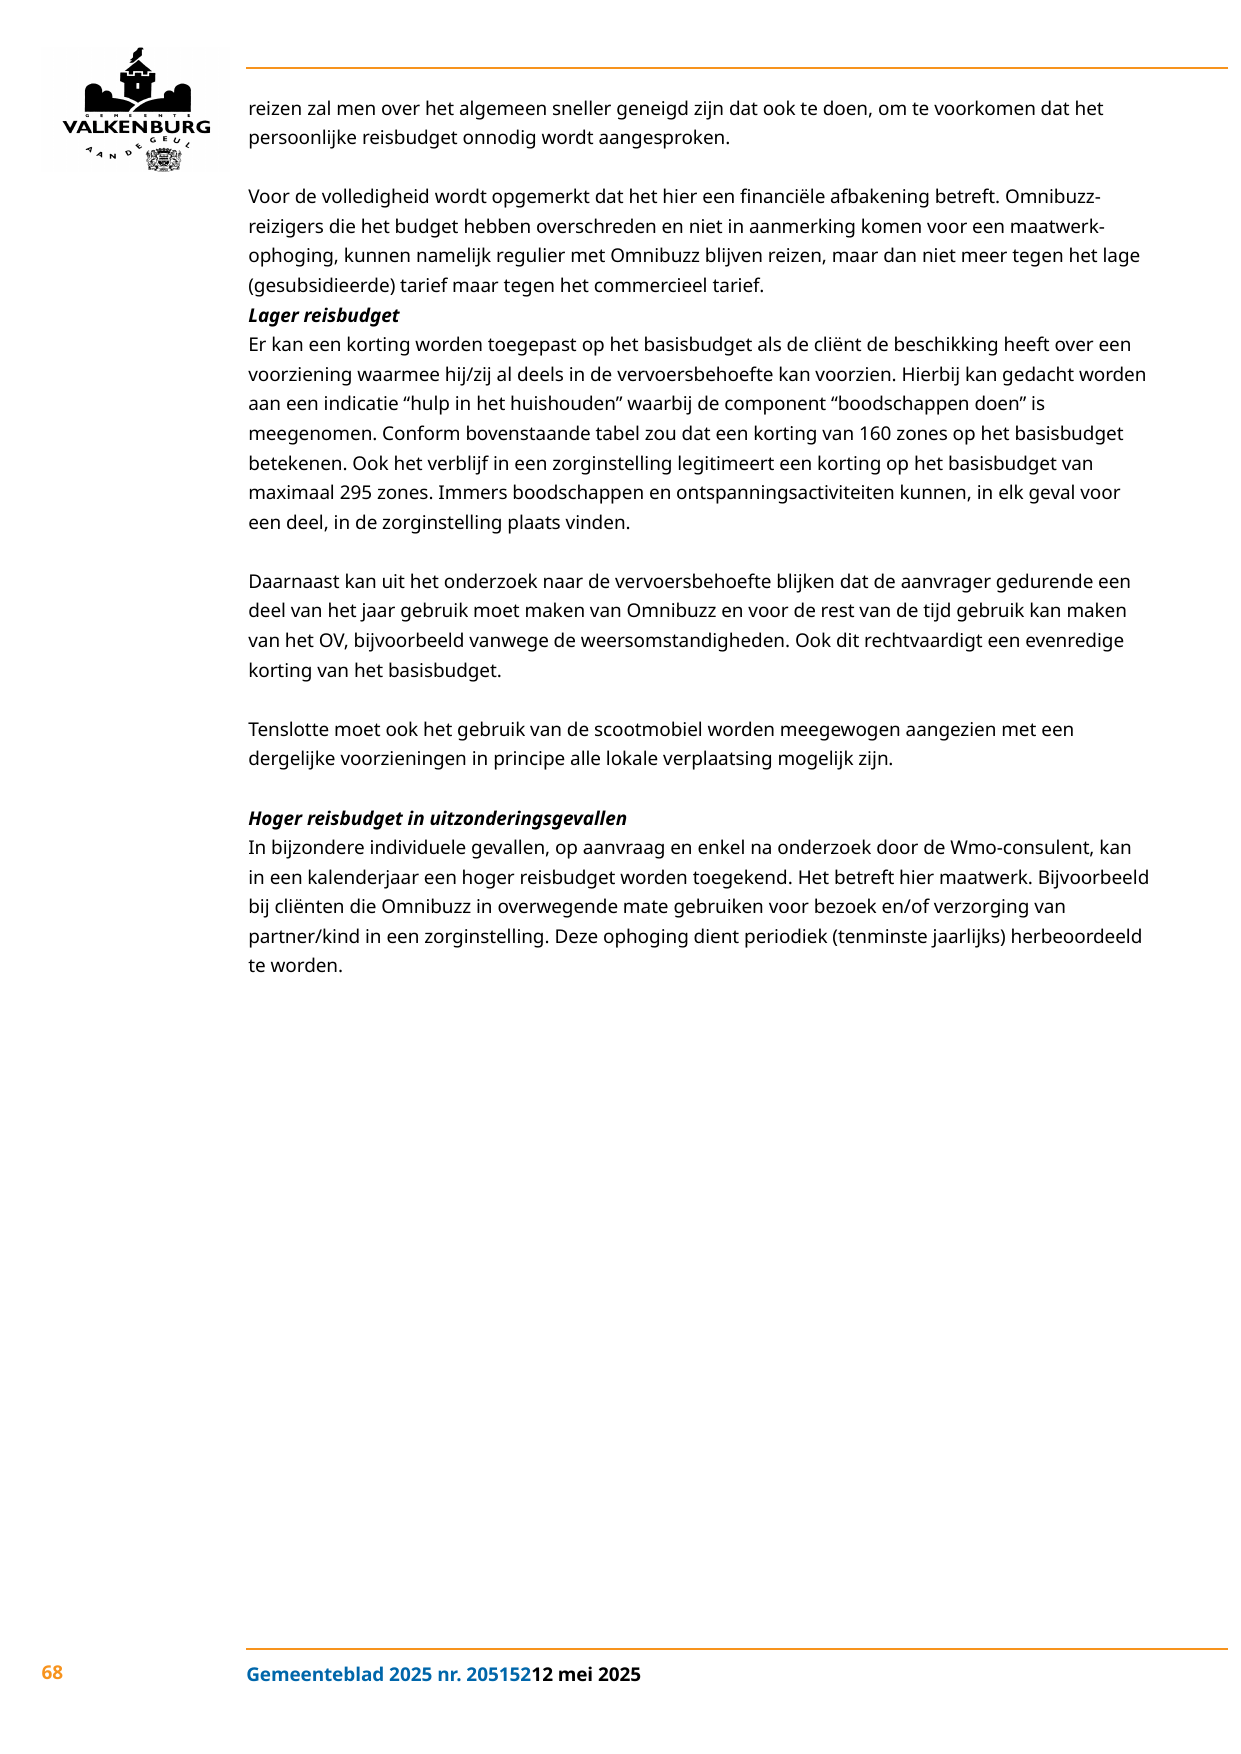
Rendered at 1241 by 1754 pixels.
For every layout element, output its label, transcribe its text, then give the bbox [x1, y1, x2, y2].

text Lager reisbudget [248, 302, 1152, 328]
text reizen zal men over het algemeen sneller geneigd zijn dat ook te doen, om te voorkomen dat het persoonlijke reisbudget onnodig wordt aangesproken. [248, 95, 1152, 150]
picture [41, 47, 231, 172]
text Tenslotte moet ook het gebruik van de scootmobiel worden meegewogen aangezien met een dergelijke voorzieningen in principe alle lokale verplaatsing mogelijk zijn. [248, 716, 1152, 771]
text Er kan een korting worden toegepast op het basisbudget als de cliënt de beschikking heeft over een voorziening waarmee hij/zij al deels in de vervoersbehoefte kan voorzien. Hierbij kan gedacht worden aan een indicatie “hulp in het huishouden” waarbij de component “boodschappen doen” is meegenomen. Conform bovenstaande tabel zou dat een korting van 160 zones op het basisbudget betekenen. Ook het verblijf in een zorginstelling legitimeert een korting op het basisbudget van maximaal 295 zones. Immers boodschappen en ontspanningsactiviteiten kunnen, in elk geval voor een deel, in de zorginstelling plaats vinden. [248, 331, 1152, 535]
text In bijzondere individuele gevallen, op aanvraag en enkel na onderzoek door de Wmo-consulent, kan in een kalenderjaar een hoger reisbudget worden toegekend. Het betreft hier maatwerk. Bijvoorbeeld bij cliënten die Omnibuzz in overwegende mate gebruiken voor bezoek en/of verzorging van partner/kind in een zorginstelling. Deze ophoging dient periodiek (tenminste jaarlijks) herbeoordeeld te worden. [248, 834, 1152, 978]
text Daarnaast kan uit het onderzoek naar de vervoersbehoefte blijken dat de aanvrager gedurende een deel van het jaar gebruik moet maken van Omnibuzz en voor de rest van de tijd gebruik kan maken van het OV, bijvoorbeeld vanwege de weersomstandigheden. Ook dit rechtvaardigt een evenredige korting van het basisbudget. [248, 568, 1152, 683]
text Voor de volledigheid wordt opgemerkt dat het hier een financiële afbakening betreft. Omnibuzz-reizigers die het budget hebben overschreden en niet in aanmerking komen voor een maatwerk-ophoging, kunnen namelijk regulier met Omnibuzz blijven reizen, maar dan niet meer tegen het lage (gesubsidieerde) tarief maar tegen het commercieel tarief. [248, 183, 1152, 298]
text Hoger reisbudget in uitzonderingsgevallen [248, 805, 1152, 831]
